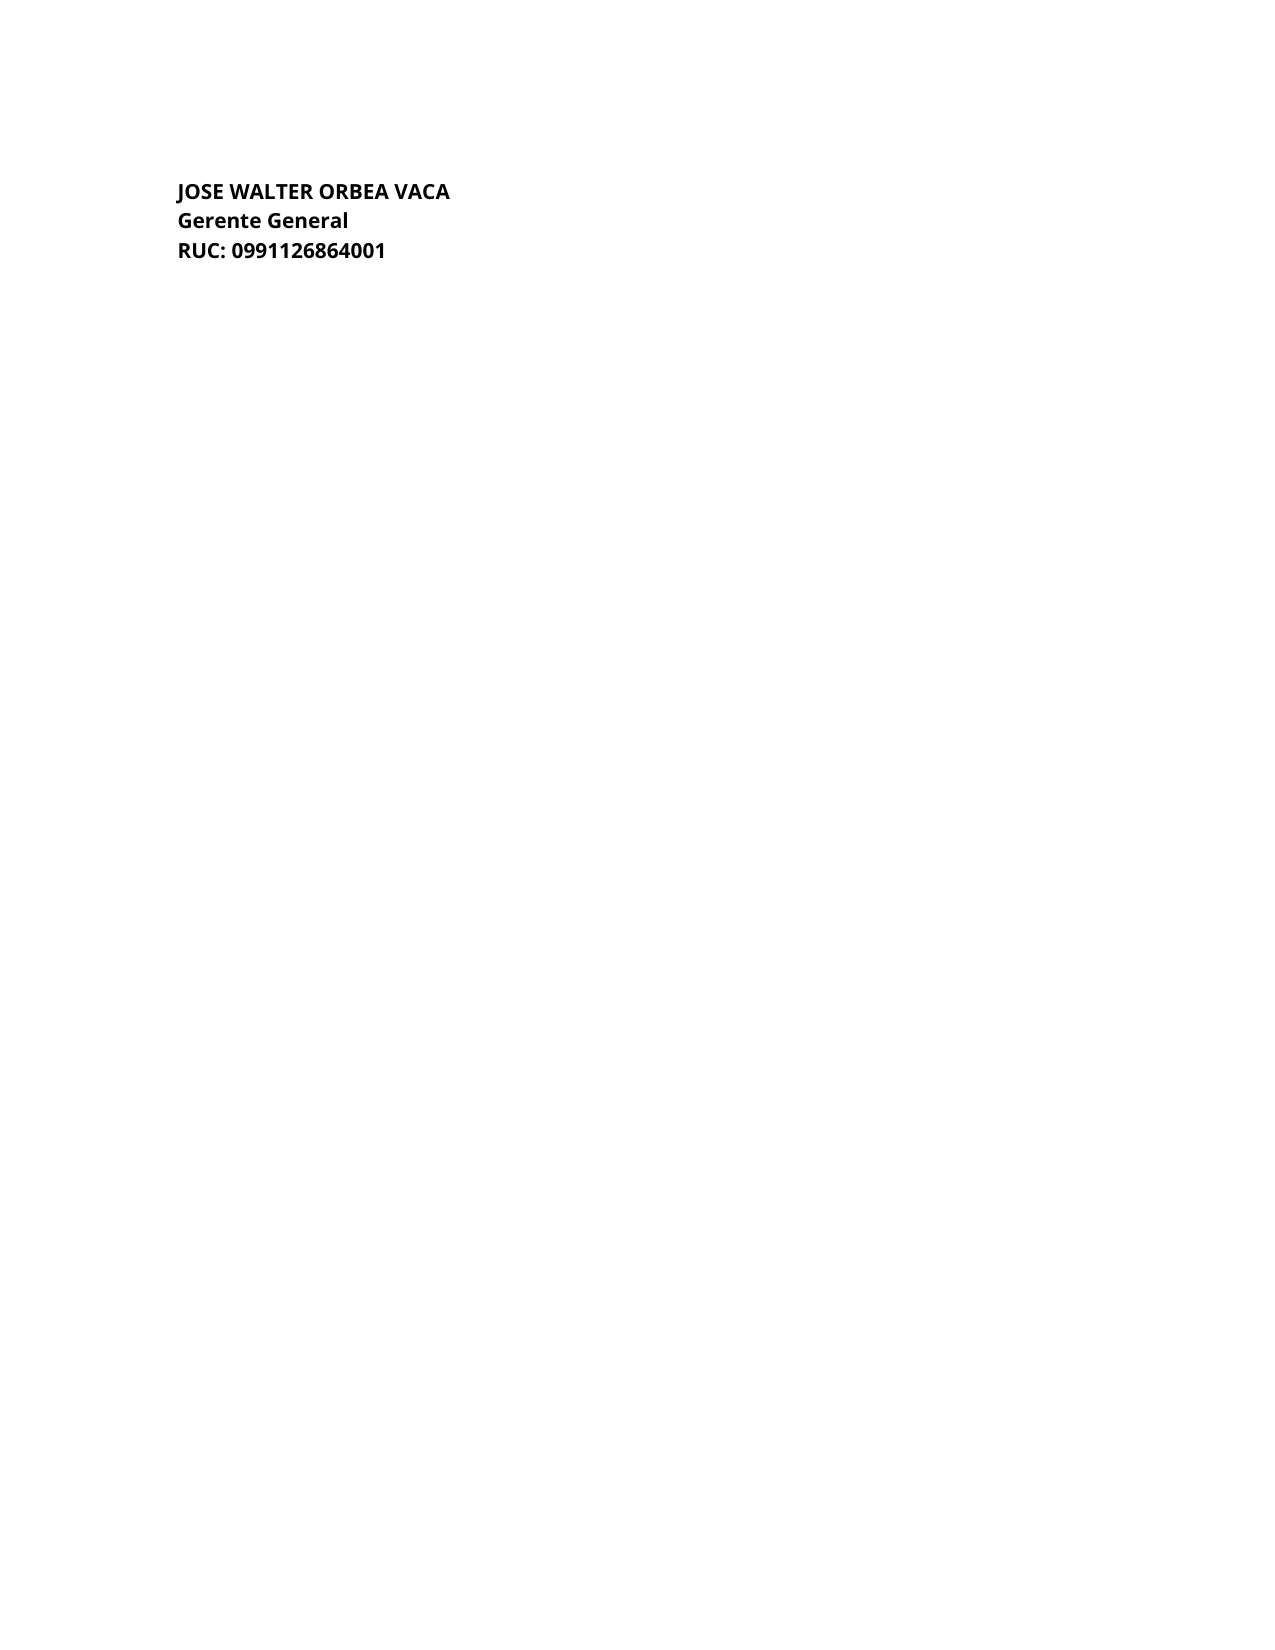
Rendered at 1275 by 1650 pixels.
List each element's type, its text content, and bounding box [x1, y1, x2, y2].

text RUC: 0991126864001 [177, 236, 1098, 264]
text Gerente General [177, 207, 1098, 235]
text JOSE WALTER ORBEA VACA [177, 177, 1098, 206]
